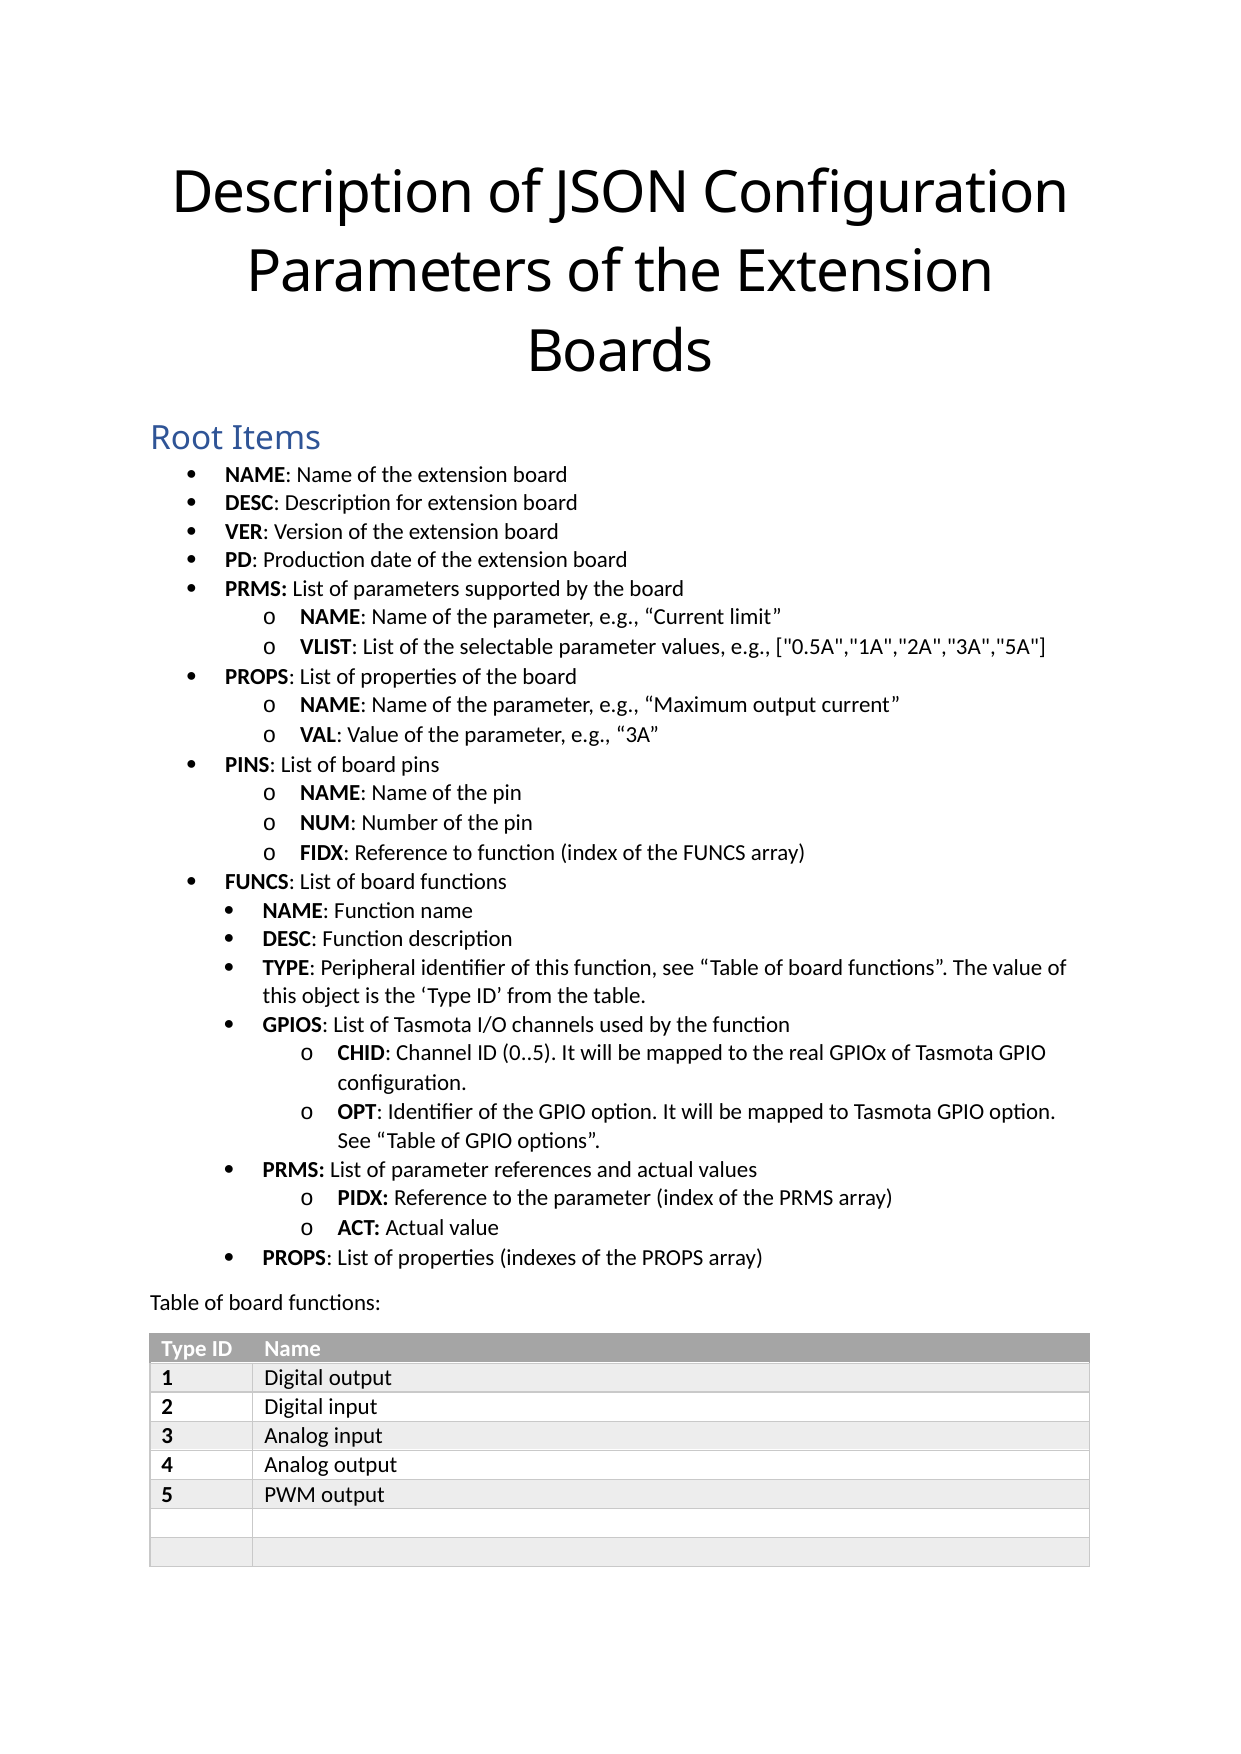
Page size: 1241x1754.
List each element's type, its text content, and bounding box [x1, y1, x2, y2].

list ACT: Actual value [300, 1213, 1090, 1242]
list CHID: Channel ID (0..5). It will be mapped to the real GPIOx of Tasmota GPIO configuration. [300, 1038, 1090, 1096]
list NAME: Name of the parameter, e.g., “Current limit” [262, 602, 1090, 632]
list NAME: Name of the parameter, e.g., “Maximum output current” [262, 690, 1090, 719]
table_cell Analog output [253, 1451, 1089, 1479]
table_cell [253, 1509, 1089, 1537]
table_cell 4 [151, 1451, 252, 1479]
table_cell 2 [151, 1393, 252, 1421]
text Table of board functions: [150, 1288, 1090, 1316]
list DESC: Function description [225, 924, 1090, 952]
list FUNCS: List of board functions [187, 867, 1090, 895]
list NUM: Number of the pin [262, 808, 1090, 837]
table_cell [151, 1538, 252, 1566]
list NAME: Name of the pin [262, 778, 1090, 807]
list PROPS: List of properties of the board [187, 662, 1090, 690]
list DESC: Description for extension board [187, 488, 1090, 516]
list FIDX: Reference to function (index of the FUNCS array) [262, 838, 1090, 867]
table_cell [151, 1509, 252, 1537]
list VLIST: List of the selectable parameter values, e.g., ["0.5A","1A","2A","3A","5A"] [262, 632, 1090, 661]
list PRMS: List of parameter references and actual values [225, 1155, 1090, 1183]
list PD: Production date of the extension board [187, 545, 1090, 573]
table_cell Digital output [253, 1364, 1089, 1391]
list PINS: List of board pins [187, 750, 1090, 778]
title Description of JSON Configuration Parameters of the Extension Boards [150, 150, 1090, 388]
table_cell 5 [151, 1480, 252, 1508]
list VAL: Value of the parameter, e.g., “3A” [262, 720, 1090, 749]
list PRMS: List of parameters supported by the board [187, 574, 1090, 602]
list VER: Version of the extension board [187, 517, 1090, 545]
table_cell 1 [151, 1364, 252, 1391]
list PROPS: List of properties (indexes of the PROPS array) [225, 1243, 1090, 1271]
list GPIOS: List of Tasmota I/O channels used by the function [225, 1010, 1090, 1038]
table_cell Digital input [253, 1393, 1089, 1421]
list NAME: Name of the extension board [187, 460, 1090, 488]
table_cell Analog input [253, 1422, 1089, 1449]
table_header Name [253, 1334, 1089, 1362]
list NAME: Function name [225, 896, 1090, 924]
subtitle Root Items [150, 413, 1090, 459]
table_cell PWM output [253, 1480, 1089, 1508]
table_cell 3 [151, 1422, 252, 1449]
table_header Type ID [151, 1334, 253, 1362]
list OPT: Identifier of the GPIO option. It will be mapped to Tasmota GPIO option. See “Table of GPIO options”. [300, 1097, 1090, 1154]
list PIDX: Reference to the parameter (index of the PRMS array) [300, 1183, 1090, 1213]
list TYPE: Peripheral identifier of this function, see “Table of board functions”. The value of this object is the ‘Type ID’ from the table. [225, 953, 1090, 1009]
table_cell [253, 1538, 1089, 1566]
